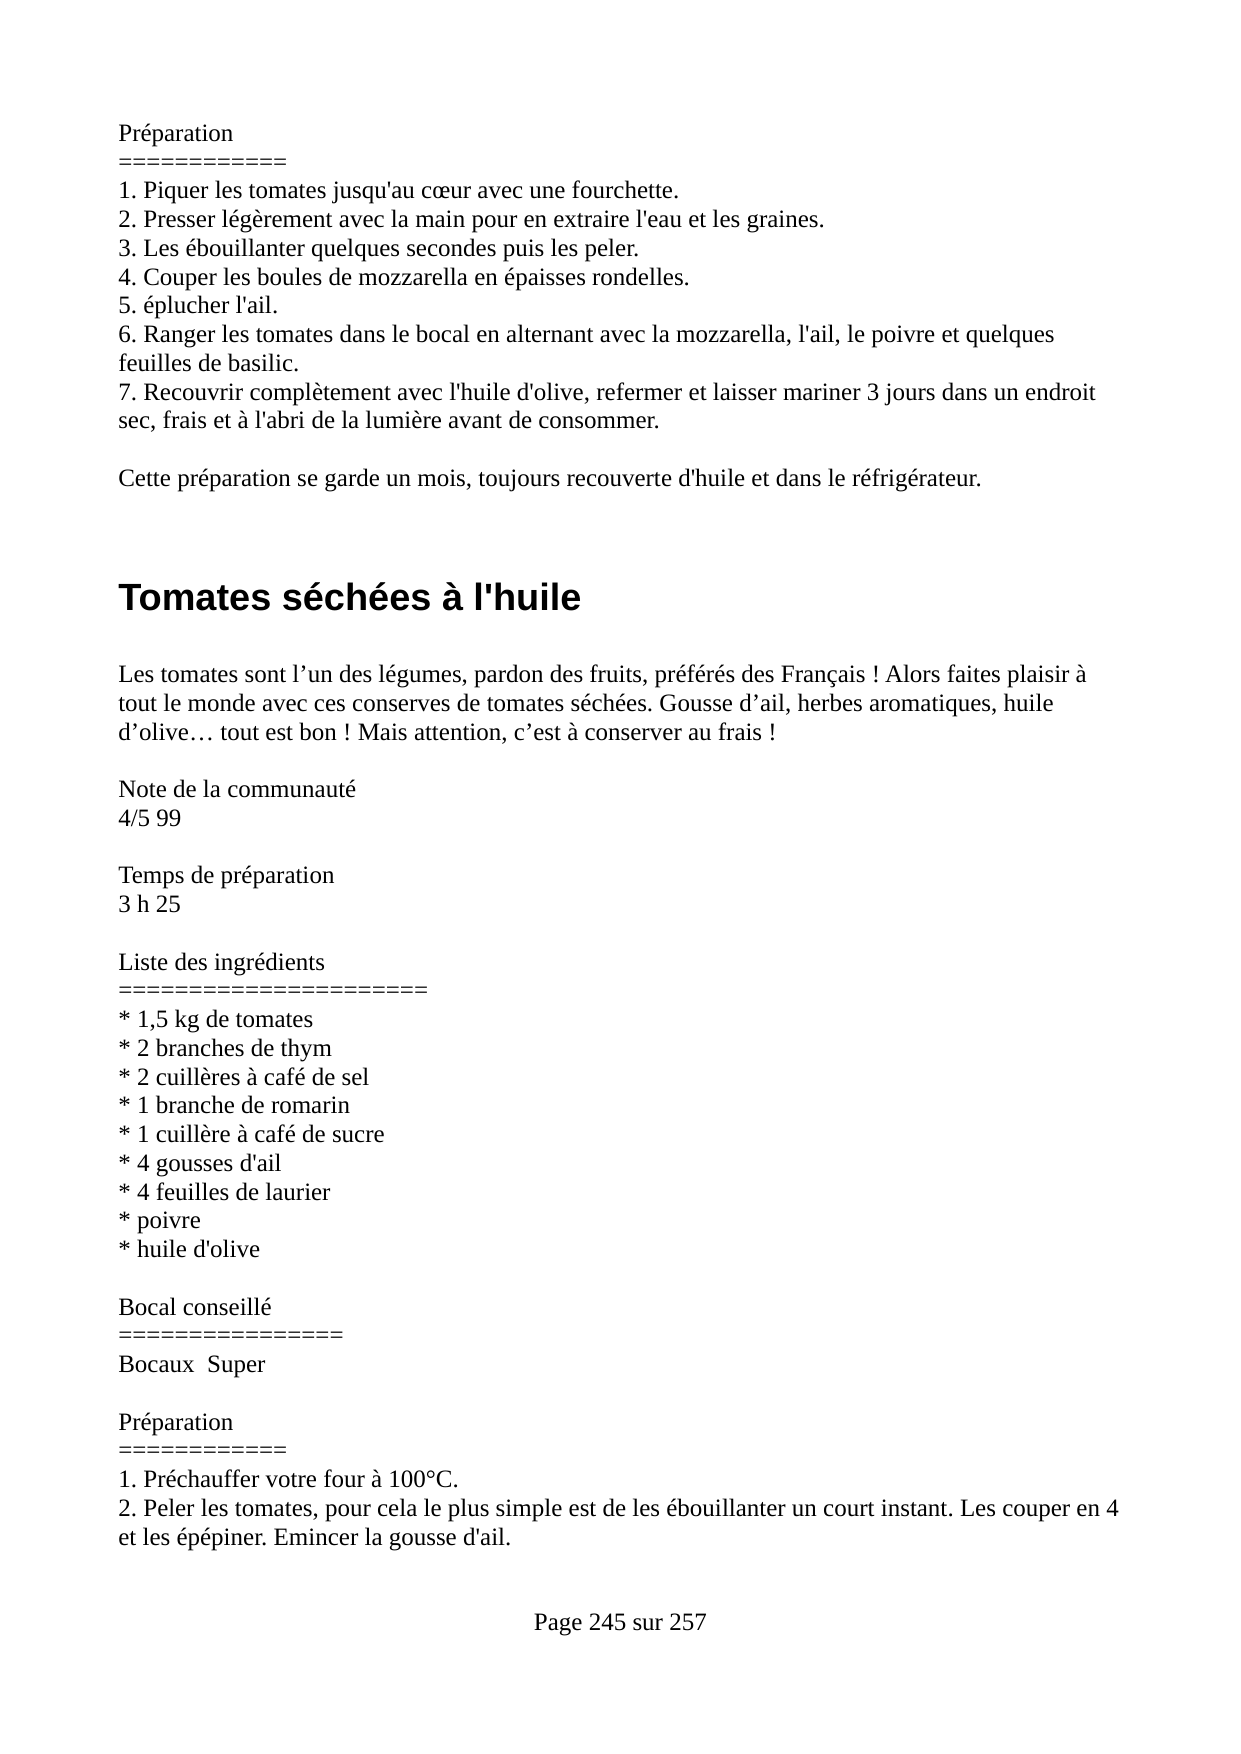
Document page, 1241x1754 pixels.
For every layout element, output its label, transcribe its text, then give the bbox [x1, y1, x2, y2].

text 1. Piquer les tomates jusqu'au cœur avec une fourchette. [118, 176, 1122, 204]
text ============ [118, 1436, 1122, 1464]
text * 2 cuillères à café de sel [118, 1062, 1122, 1091]
text * 4 gousses d'ail [118, 1148, 1122, 1177]
text * 2 branches de thym [118, 1033, 1122, 1062]
text 7. Recouvrir complètement avec l'huile d'olive, refermer et laisser mariner 3 jours dans un endroit sec, frais et à l'abri de la lumière avant de consommer. [118, 377, 1122, 434]
text 4. Couper les boules de mozzarella en épaisses rondelles. [118, 262, 1122, 291]
text 2. Presser légèrement avec la main pour en extraire l'eau et les graines. [118, 204, 1122, 233]
text * 4 feuilles de laurier [118, 1177, 1122, 1206]
text ================ [118, 1321, 1122, 1349]
text * 1 branche de romarin [118, 1091, 1122, 1119]
text ====================== [118, 976, 1122, 1004]
text Les tomates sont l’un des légumes, pardon des fruits, préférés des Français ! Alors faites plaisir à tout le monde avec ces conserves de tomates séchées. Gousse d’ail, herbes aromatiques, huile d’olive… tout est bon ! Mais attention, c’est à conserver au frais ! [118, 659, 1122, 746]
text 3. Les ébouillanter quelques secondes puis les peler. [118, 233, 1122, 262]
text 5. éplucher l'ail. [118, 291, 1122, 319]
text * 1,5 kg de tomates [118, 1004, 1122, 1033]
subtitle Tomates séchées à l'huile [118, 574, 1122, 618]
text ============ [118, 147, 1122, 176]
text Liste des ingrédients [118, 947, 1122, 976]
text 3 h 25 [118, 889, 1122, 918]
text Note de la communauté [118, 774, 1122, 803]
text * 1 cuillère à café de sucre [118, 1119, 1122, 1148]
text Temps de préparation [118, 861, 1122, 889]
text 1. Préchauffer votre four à 100°C. [118, 1464, 1122, 1493]
text 2. Peler les tomates, pour cela le plus simple est de les ébouillanter un court instant. Les couper en 4 et les épépiner. Emincer la gousse d'ail. [118, 1493, 1122, 1551]
text Bocaux Super [118, 1349, 1122, 1378]
text Cette préparation se garde un mois, toujours recouverte d'huile et dans le réfrigérateur. [118, 463, 1122, 492]
text 6. Ranger les tomates dans le bocal en alternant avec la mozzarella, l'ail, le poivre et quelques feuilles de basilic. [118, 319, 1122, 377]
text Préparation [118, 1407, 1122, 1436]
text 4/5 99 [118, 803, 1122, 832]
text * huile d'olive [118, 1234, 1122, 1263]
text Bocal conseillé [118, 1292, 1122, 1321]
text Préparation [118, 118, 1122, 147]
text * poivre [118, 1206, 1122, 1234]
